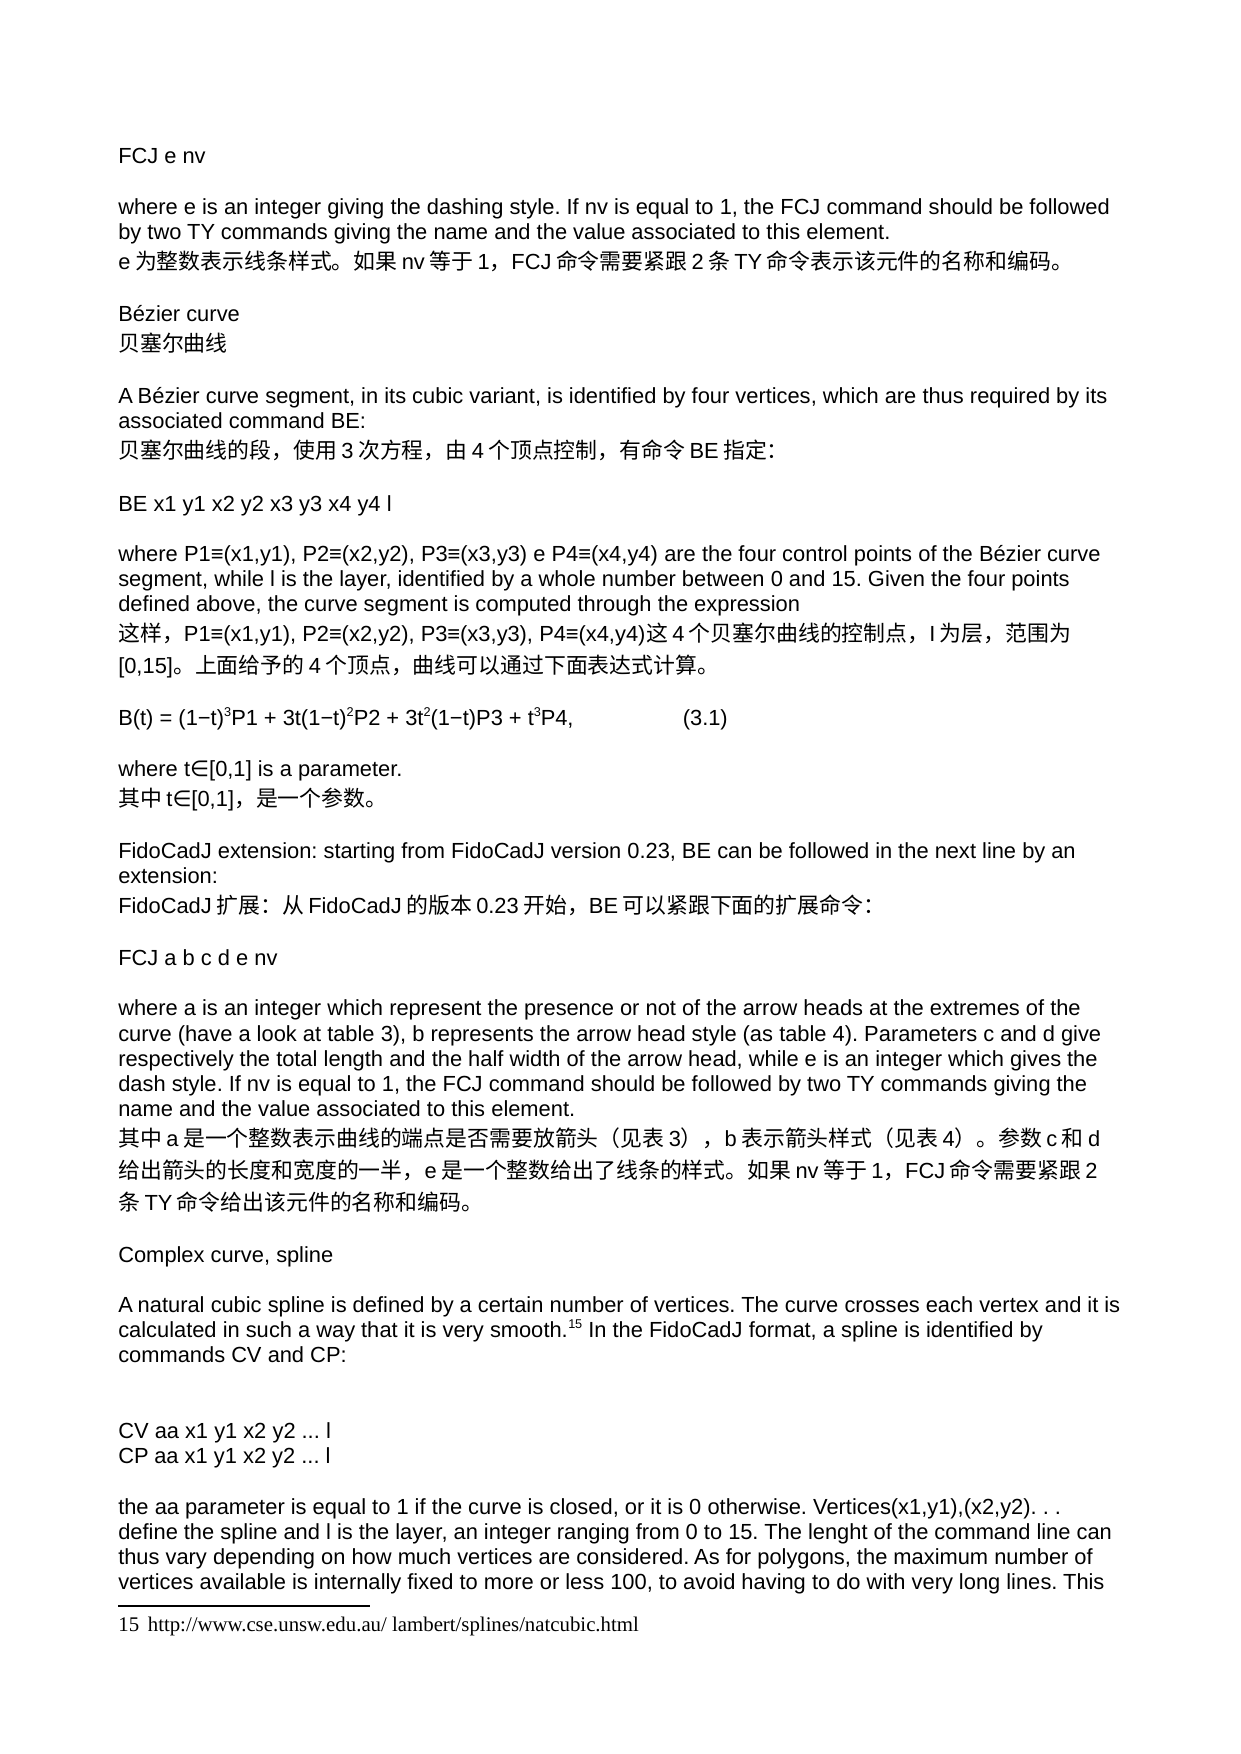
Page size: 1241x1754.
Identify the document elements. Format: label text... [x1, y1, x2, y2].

subtitle B(t) = (1−t)3P1 + 3t(1−t)2P2 + 3t2(1−t)P3 + t3P4, (3.1) [118, 705, 1122, 730]
subtitle 贝塞尔曲线的段，使用3次方程，由4个顶点控制，有命令BE指定： [118, 433, 1122, 465]
subtitle Complex curve, spline [118, 1241, 1122, 1267]
subtitle FidoCadJ extension: starting from FidoCadJ version 0.23, BE can be followed in the next line by an extension: [118, 837, 1122, 888]
subtitle where P1≡(x1,y1), P2≡(x2,y2), P3≡(x3,y3) e P4≡(x4,y4) are the four control points of the Bézier curve segment, while l is the layer, identified by a whole number between 0 and 15. Given the four points defined above, the curve segment is computed through the expression [118, 541, 1122, 616]
subtitle 贝塞尔曲线 [118, 326, 1122, 358]
subtitle 这样，P1≡(x1,y1), P2≡(x2,y2), P3≡(x3,y3), P4≡(x4,y4)这4个贝塞尔曲线的控制点，I为层，范围为[0,15]。上面给予的4个顶点，曲线可以通过下面表达式计算。 [118, 616, 1122, 680]
subtitle A natural cubic spline is defined by a certain number of vertices. The curve crosses each vertex and it is calculated in such a way that it is very smooth. In the FidoCadJ format, a spline is identified by commands CV and CP: [118, 1292, 1122, 1367]
subtitle where e is an integer giving the dashing style. If nv is equal to 1, the FCJ command should be followed by two TY commands giving the name and the value associated to this element. [118, 194, 1122, 244]
subtitle 其中t∈[0,1]，是一个参数。 [118, 781, 1122, 812]
subtitle Bézier curve [118, 301, 1122, 326]
subtitle FidoCadJ扩展：从FidoCadJ的版本0.23开始，BE可以紧跟下面的扩展命令： [118, 888, 1122, 919]
subtitle A Bézier curve segment, in its cubic variant, is identified by four vertices, which are thus required by its associated command BE: [118, 383, 1122, 433]
subtitle 其中a是一个整数表示曲线的端点是否需要放箭头（见表3），b表示箭头样式（见表4）。参数c和d给出箭头的长度和宽度的一半，e是一个整数给出了线条的样式。如果nv等于1，FCJ命令需要紧跟2条TY命令给出该元件的名称和编码。 [118, 1121, 1122, 1216]
subtitle the aa parameter is equal to 1 if the curve is closed, or it is 0 otherwise. Vertices(x1,y1),(x2,y2). . . define the spline and l is the layer, an integer ranging from 0 to 15. The lenght of the command line can thus vary depending on how much vertices are considered. As for polygons, the maximum number of vertices available is internally fixed to more or less 100, to avoid having to do with very long lines. This [118, 1493, 1122, 1594]
subtitle where a is an integer which represent the presence or not of the arrow heads at the extremes of the curve (have a look at table 3), b represents the arrow head style (as table 4). Parameters c and d give respectively the total length and the half width of the arrow head, while e is an integer which gives the dash style. If nv is equal to 1, the FCJ command should be followed by two TY commands giving the name and the value associated to this element. [118, 995, 1122, 1121]
subtitle http://www.cse.unsw.edu.au/ lambert/splines/natcubic.html [118, 1612, 1122, 1636]
subtitle BE x1 y1 x2 y2 x3 y3 x4 y4 l [118, 490, 1122, 516]
subtitle CP aa x1 y1 x2 y2 ... l [118, 1443, 1122, 1468]
subtitle where t∈[0,1] is a parameter. [118, 755, 1122, 781]
subtitle FCJ e nv [118, 143, 1122, 168]
subtitle FCJ a b c d e nv [118, 945, 1122, 970]
subtitle e为整数表示线条样式。如果nv等于1，FCJ命令需要紧跟2条TY命令表示该元件的名称和编码。 [118, 244, 1122, 276]
subtitle CV aa x1 y1 x2 y2 ... l [118, 1418, 1122, 1443]
